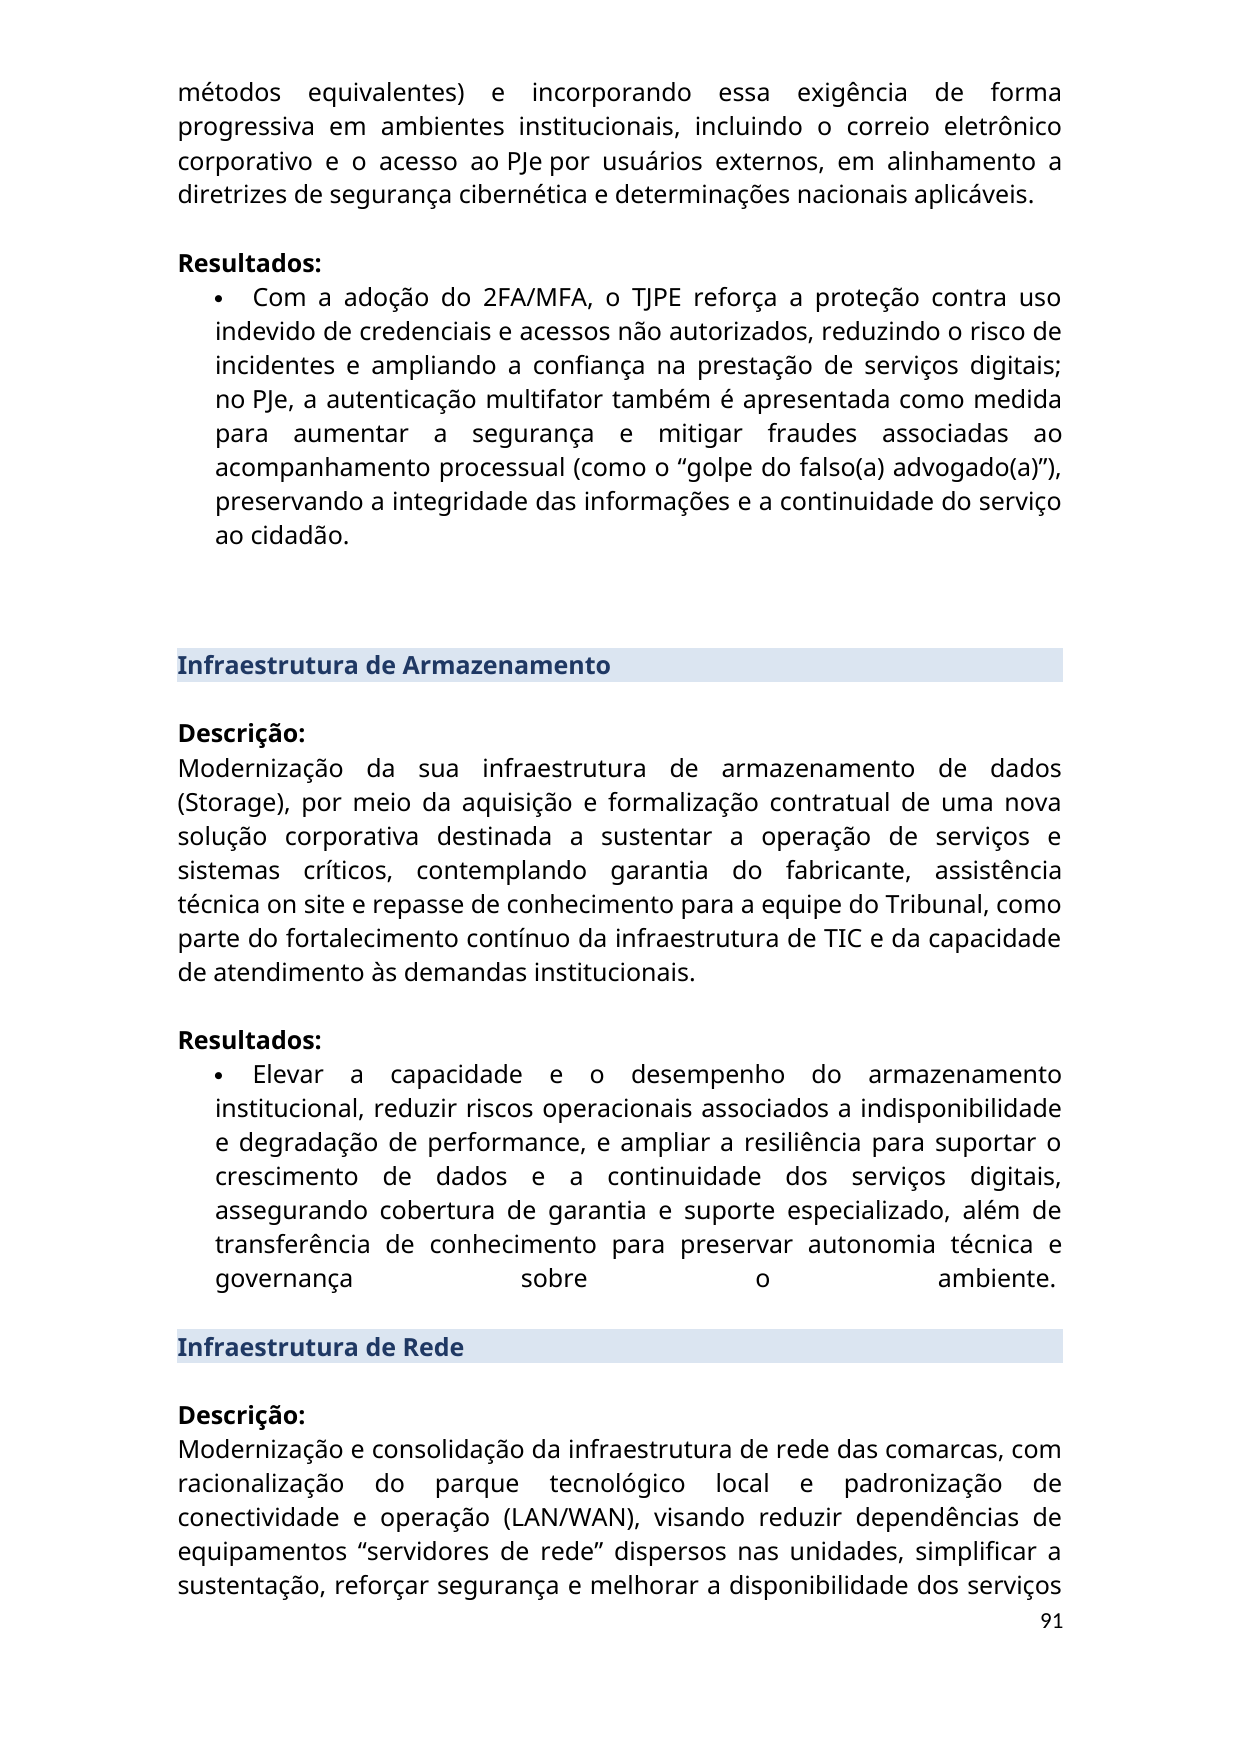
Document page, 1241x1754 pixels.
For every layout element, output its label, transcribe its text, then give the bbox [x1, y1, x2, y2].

text Modernização da sua infraestrutura de armazenamento de dados (Storage), por meio da aquisição e formalização contratual de uma nova solução corporativa destinada a sustentar a operação de serviços e sistemas críticos, contemplando garantia do fabricante, assistência técnica on site e repasse de conhecimento para a equipe do Tribunal, como parte do fortalecimento contínuo da infraestrutura de TIC e da capacidade de atendimento às demandas institucionais. [177, 750, 1063, 989]
text Infraestrutura de Rede [177, 1329, 1063, 1363]
text Resultados: [177, 1023, 1063, 1057]
list Com a adoção do 2FA/MFA, o TJPE reforça a proteção contra uso indevido de credenciais e acessos não autorizados, reduzindo o risco de incidentes e ampliando a confiança na prestação de serviços digitais; no PJe, a autenticação multifator também é apresentada como medida para aumentar a segurança e mitigar fraudes associadas ao acompanhamento processual (como o “golpe do falso(a) advogado(a)”), preservando a integridade das informações e a continuidade do serviço ao cidadão. [215, 279, 1063, 552]
text Descrição: [177, 716, 1063, 750]
text Modernização e consolidação da infraestrutura de rede das comarcas, com racionalização do parque tecnológico local e padronização de conectividade e operação (LAN/WAN), visando reduzir dependências de equipamentos “servidores de rede” dispersos nas unidades, simplificar a sustentação, reforçar segurança e melhorar a disponibilidade dos serviços [177, 1431, 1063, 1602]
text Descrição: [177, 1397, 1063, 1431]
list Elevar a capacidade e o desempenho do armazenamento institucional, reduzir riscos operacionais associados a indisponibilidade e degradação de performance, e ampliar a resiliência para suportar o crescimento de dados e a continuidade dos serviços digitais, assegurando cobertura de garantia e suporte especializado, além de transferência de conhecimento para preservar autonomia técnica e governança sobre o ambiente. [215, 1057, 1063, 1329]
text Infraestrutura de Armazenamento [177, 648, 1063, 682]
text métodos equivalentes) e incorporando essa exigência de forma progressiva em ambientes institucionais, incluindo o correio eletrônico corporativo e o acesso ao PJe por usuários externos, em alinhamento a diretrizes de segurança cibernética e determinações nacionais aplicáveis. [177, 75, 1063, 211]
text Resultados: [177, 245, 1063, 279]
